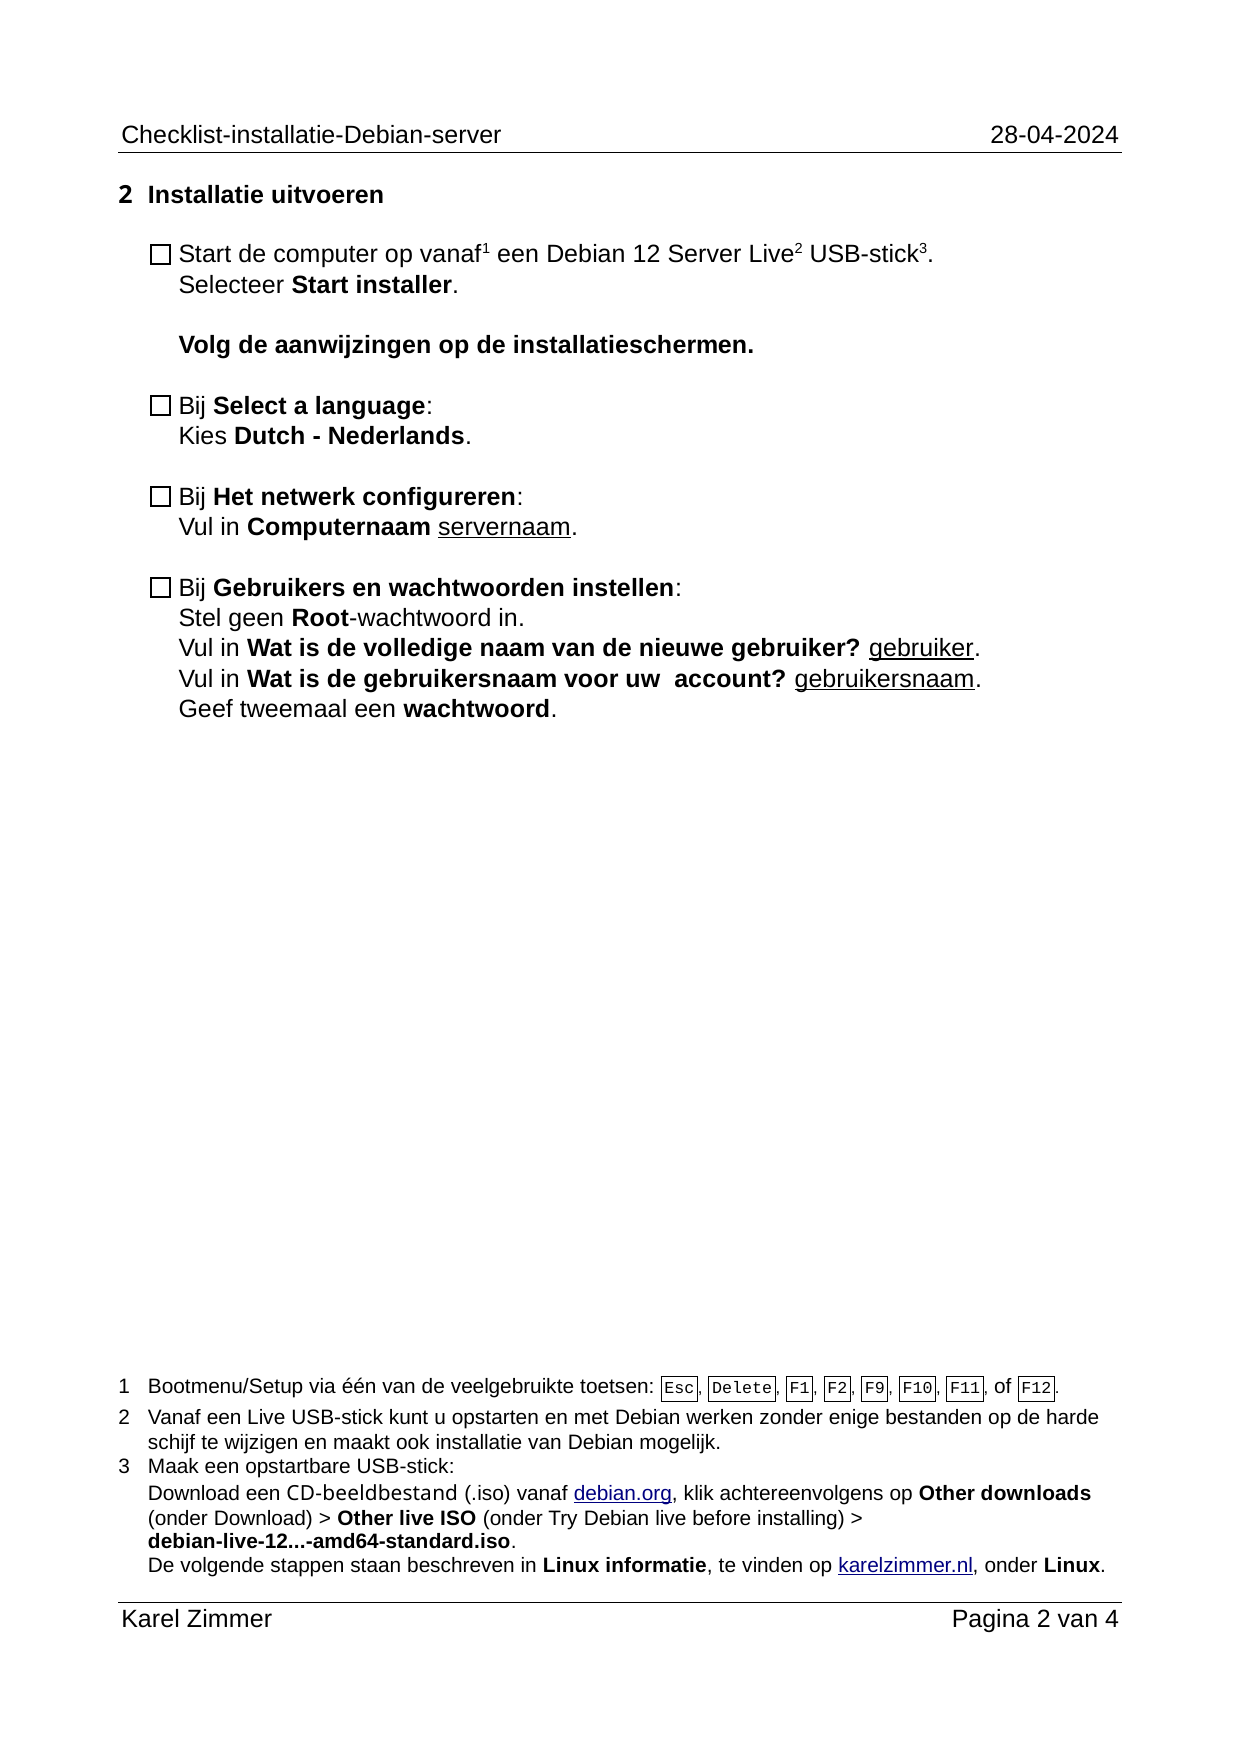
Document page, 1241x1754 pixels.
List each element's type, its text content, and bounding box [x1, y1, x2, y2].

table_cell Vul in Wat is de gebruikersnaam voor uw account? gebruikersnaam. [177, 664, 1122, 694]
table_cell [142, 330, 177, 360]
table_header [118, 239, 142, 269]
table_cell [118, 421, 142, 451]
table_cell [118, 694, 142, 724]
table_cell [118, 512, 142, 542]
table_cell [118, 330, 142, 360]
table_cell [142, 542, 177, 572]
table_cell Vul in Computernaam servernaam. [177, 512, 1122, 542]
table_cell [118, 542, 142, 572]
table_cell Bij Gebruikers en wachtwoorden instellen: [177, 573, 1122, 603]
table_cell Vul in Wat is de volledige naam van de nieuwe gebruiker? gebruiker. [177, 633, 1122, 663]
table_cell [142, 391, 177, 421]
table_cell [142, 633, 177, 663]
table_cell [142, 421, 177, 451]
table_cell [118, 633, 142, 663]
table_header Start de computer op vanaf een Debian 12 Server Live USB-stick. [177, 239, 1122, 269]
table_cell Selecteer Start installer. [177, 269, 1122, 300]
table_cell Stel geen Root-wachtwoord in. [177, 603, 1122, 633]
table_cell [142, 482, 177, 512]
table_cell [118, 603, 142, 633]
table_cell Bij Select a language: [177, 391, 1122, 421]
table_cell Volg de aanwijzingen op de installatieschermen. [177, 330, 1122, 360]
table_cell [142, 269, 177, 300]
table_cell [177, 360, 1122, 391]
table_cell [118, 451, 142, 482]
table_cell [142, 664, 177, 694]
table_cell [177, 542, 1122, 572]
table_cell [118, 391, 142, 421]
table_cell [142, 573, 177, 603]
table_cell Kies Dutch - Nederlands. [177, 421, 1122, 451]
table_cell [142, 360, 177, 391]
table_cell [142, 300, 177, 330]
table_cell [118, 482, 142, 512]
table_cell [118, 360, 142, 391]
list Installatie uitvoeren [118, 177, 1122, 211]
table_cell [118, 269, 142, 300]
table_cell [118, 300, 142, 330]
table_header [142, 239, 177, 269]
table_cell [177, 300, 1122, 330]
table_cell [118, 664, 142, 694]
table_cell [118, 573, 142, 603]
table_cell Geef tweemaal een wachtwoord. [177, 694, 1122, 724]
table_cell [177, 451, 1122, 482]
table_cell [142, 451, 177, 482]
table_cell [142, 512, 177, 542]
table_cell Bij Het netwerk configureren: [177, 482, 1122, 512]
table_cell [142, 603, 177, 633]
table_cell [142, 694, 177, 724]
